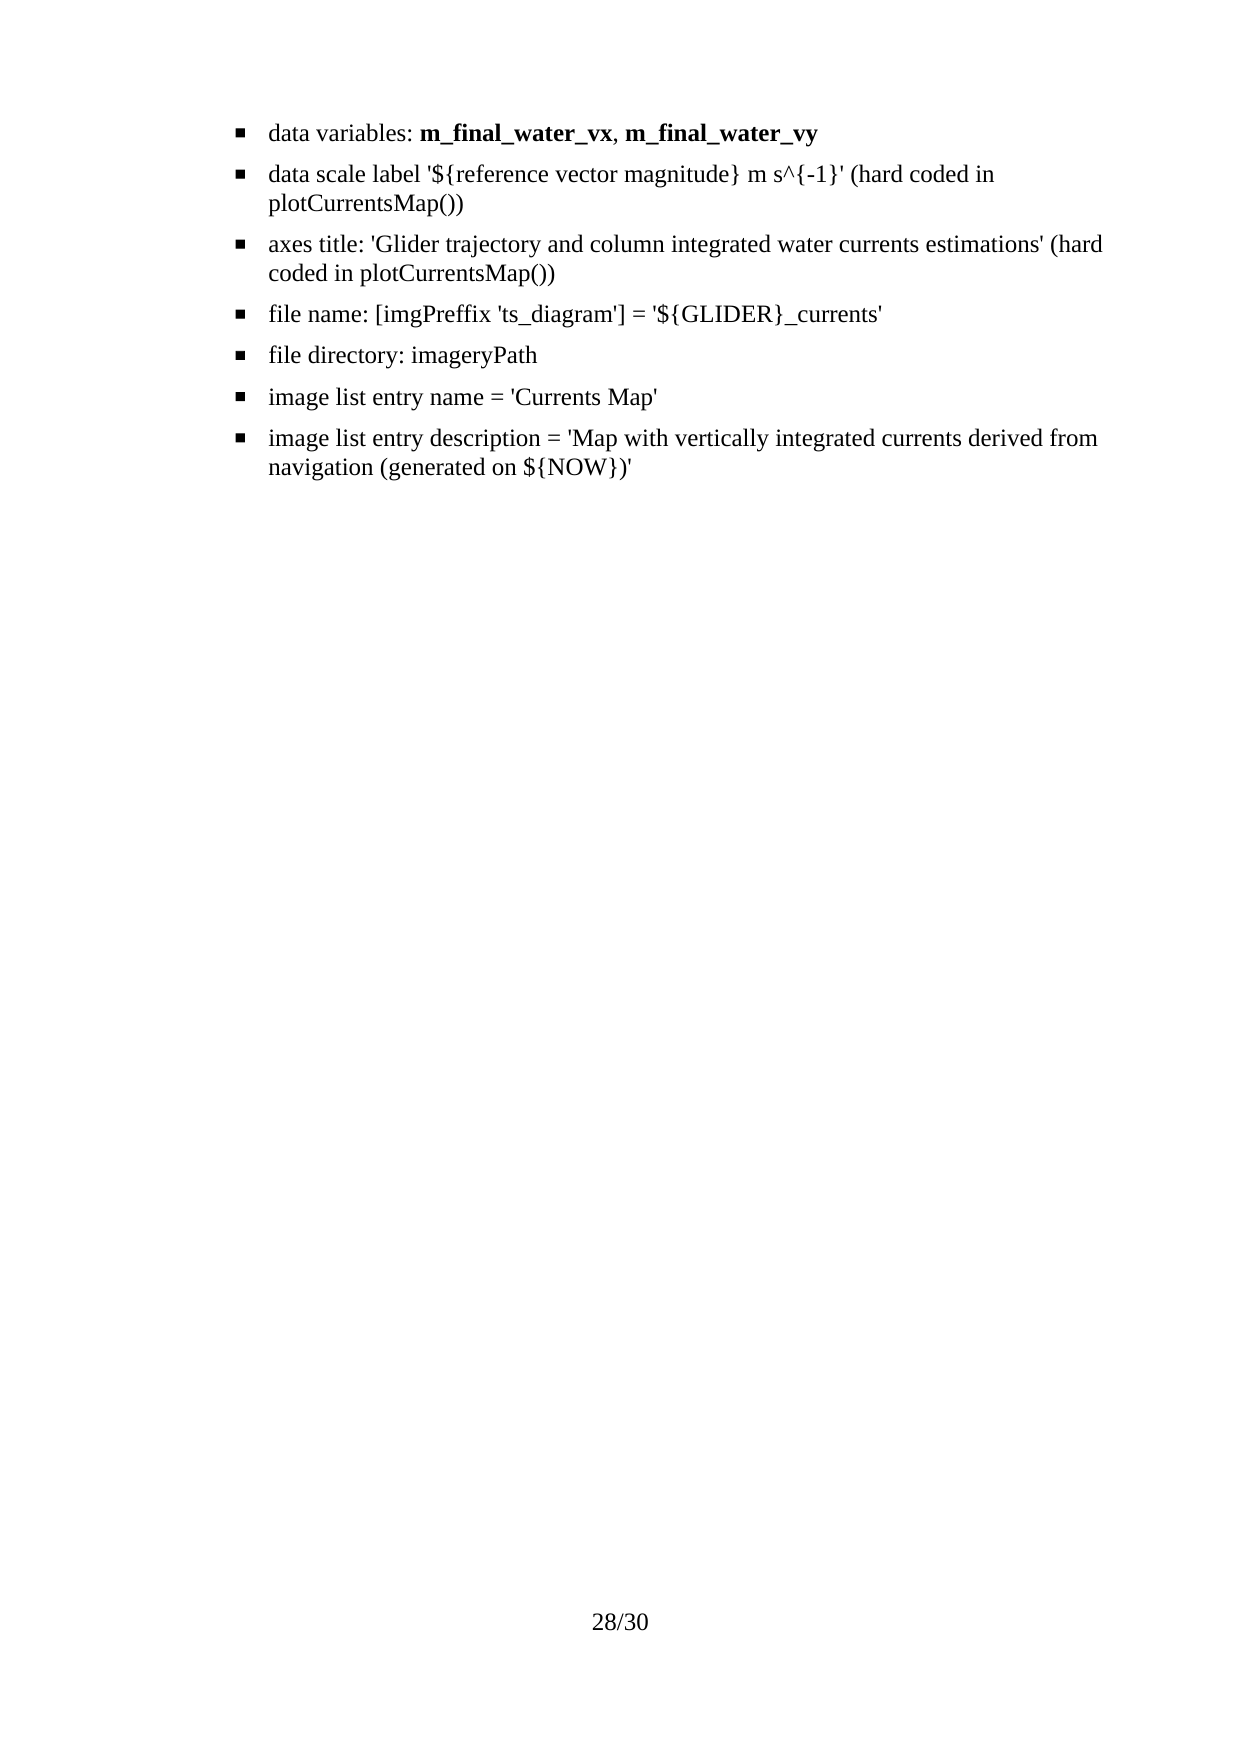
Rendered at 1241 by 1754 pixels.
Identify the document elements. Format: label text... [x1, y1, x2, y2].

list axes title: 'Glider trajectory and column integrated water currents estimations' (hard coded in plotCurrentsMap()) [231, 229, 1122, 287]
list file name: [imgPreffix 'ts_diagram'] = '${GLIDER}_currents' [231, 299, 1122, 328]
list image list entry name = 'Currents Map' [231, 382, 1122, 411]
list data variables: m_final_water_vx, m_final_water_vy [231, 118, 1122, 147]
list data scale label '${reference vector magnitude} m s^{-1}' (hard coded in plotCurrentsMap()) [231, 159, 1122, 217]
list file directory: imageryPath [231, 341, 1122, 369]
list image list entry description = 'Map with vertically integrated currents derived from navigation (generated on ${NOW})' [231, 423, 1122, 481]
